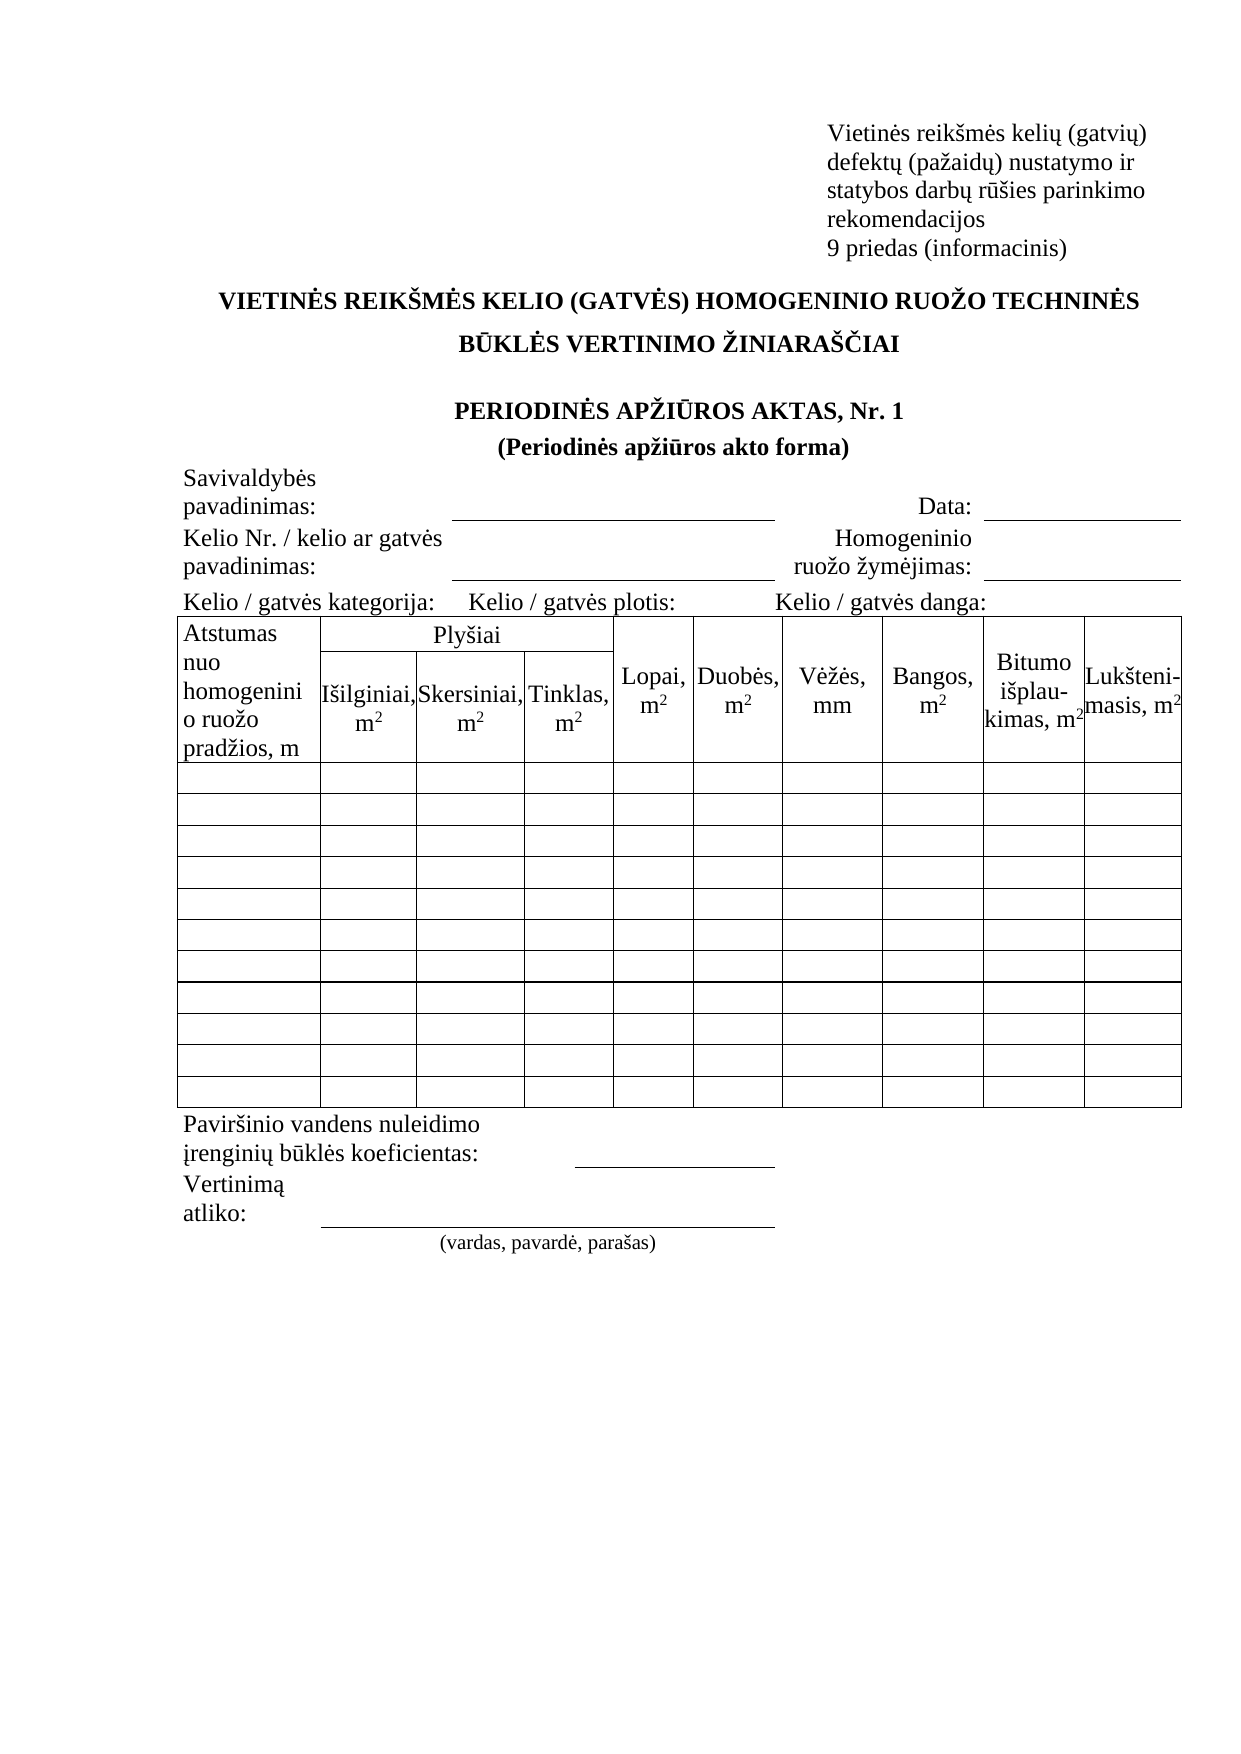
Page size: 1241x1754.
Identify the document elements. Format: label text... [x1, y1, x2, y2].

table_cell [525, 920, 613, 950]
table_cell [417, 1014, 524, 1044]
table_cell [1085, 951, 1181, 981]
table_cell [783, 1077, 882, 1107]
table_cell [984, 1077, 1084, 1107]
table_cell [177, 1227, 321, 1257]
table_cell [984, 521, 1181, 580]
table_cell Duobės, m2 [694, 617, 782, 762]
table_cell [694, 920, 782, 950]
table_cell [452, 581, 468, 616]
table_cell [525, 1077, 613, 1107]
table_cell Lopai, m2 [614, 617, 693, 762]
table_cell [417, 857, 524, 887]
table_cell [694, 1045, 782, 1076]
table_cell [783, 920, 882, 950]
text 9 priedas (informacinis) [827, 233, 1181, 262]
table_cell [883, 1045, 983, 1076]
table_cell [984, 889, 1084, 919]
table_cell [614, 826, 693, 856]
table_cell [614, 1045, 693, 1076]
table_cell Kelio / gatvės plotis: [468, 581, 714, 616]
table_cell [783, 1045, 882, 1076]
table_cell Vėžės, mm [783, 617, 882, 762]
table_cell [525, 826, 613, 856]
table_cell [1085, 1014, 1181, 1044]
table_cell [783, 763, 882, 793]
table_cell [614, 983, 693, 1013]
table_cell [614, 763, 693, 793]
table_cell [694, 951, 782, 981]
table_cell [1085, 763, 1181, 793]
text (Periodinės apžiūros akto forma) [177, 432, 1169, 461]
table_cell [1085, 1045, 1181, 1076]
table_cell [321, 1167, 775, 1227]
table_cell [694, 826, 782, 856]
table_cell [178, 763, 320, 793]
table_cell [783, 951, 882, 981]
table_cell [321, 826, 416, 856]
table_cell [614, 1077, 693, 1107]
table_cell [321, 920, 416, 950]
table_cell [783, 889, 882, 919]
table_cell [321, 763, 416, 793]
table_cell [321, 857, 416, 887]
table_cell [452, 521, 775, 580]
table_cell [694, 889, 782, 919]
table_cell [984, 951, 1084, 981]
table_cell Bangos, m2 [883, 617, 983, 762]
table_cell Skersiniai, m2 [417, 652, 524, 762]
table_cell [694, 1077, 782, 1107]
table_cell Kelio Nr. / kelio ar gatvės pavadinimas: [177, 520, 452, 580]
table_cell [321, 983, 416, 1013]
table_cell [321, 1045, 416, 1076]
table_cell [321, 889, 416, 919]
table_cell [783, 857, 882, 887]
table_cell [883, 794, 983, 825]
table_cell [178, 1045, 320, 1076]
text statybos darbų rūšies parinkimo [827, 176, 1181, 204]
table_cell [178, 857, 320, 887]
table_cell [984, 1045, 1084, 1076]
table_cell [883, 857, 983, 887]
table_cell [321, 951, 416, 981]
table_cell [178, 1014, 320, 1044]
table_cell [984, 826, 1084, 856]
table_cell [614, 889, 693, 919]
table_cell [883, 983, 983, 1013]
table_cell [984, 763, 1084, 793]
table_cell [178, 983, 320, 1013]
text rekomendacijos [827, 204, 1181, 233]
table_cell Bitumo išplau-kimas, m2 [984, 617, 1084, 762]
table_cell Vertinimą atliko: [177, 1167, 321, 1227]
table_cell [417, 983, 524, 1013]
table_cell [417, 889, 524, 919]
table_cell [178, 951, 320, 981]
table_cell [417, 826, 524, 856]
text Vietinės reikšmės kelių (gatvių) [827, 118, 1181, 147]
table_cell [883, 1077, 983, 1107]
table_cell [1085, 889, 1181, 919]
table_cell [984, 920, 1084, 950]
table_cell [984, 1014, 1084, 1044]
table_cell [178, 794, 320, 825]
table_cell [417, 920, 524, 950]
table_cell [321, 1077, 416, 1107]
table_cell [614, 857, 693, 887]
table_header [984, 461, 1181, 520]
table_cell [775, 1108, 1181, 1167]
table_cell [883, 951, 983, 981]
table_cell [883, 1014, 983, 1044]
table_cell [783, 1014, 882, 1044]
table_cell [575, 1108, 775, 1167]
table_cell Tinklas, m2 [525, 652, 613, 762]
table_cell [883, 889, 983, 919]
table_cell [525, 857, 613, 887]
table_cell [783, 826, 882, 856]
table_cell [614, 920, 693, 950]
table_cell [525, 763, 613, 793]
table_cell [1085, 983, 1181, 1013]
table_header Data: [775, 461, 984, 520]
table_cell [984, 857, 1084, 887]
table_cell [694, 983, 782, 1013]
table_cell [775, 1167, 1181, 1227]
table_cell [321, 1014, 416, 1044]
table_cell (vardas, pavardė, parašas) [321, 1228, 775, 1257]
table_cell [178, 826, 320, 856]
table_cell [525, 889, 613, 919]
table_cell [1085, 794, 1181, 825]
table_cell Išilginiai, m2 [321, 652, 416, 762]
table_cell Atstumas nuo homogeninio ruožo pradžios, m [178, 617, 320, 762]
table_cell [614, 951, 693, 981]
text VIETINĖS REIKŠMĖS KELIO (GATVĖS) HOMOGENINIO RUOŽO TECHNINĖS BŪKLĖS VERTINIMO ŽINIARAŠČIAI [177, 286, 1181, 358]
table_cell [525, 1045, 613, 1076]
table_cell [1085, 920, 1181, 950]
table_cell [417, 763, 524, 793]
table_header Savivaldybės pavadinimas: [177, 461, 452, 520]
table_cell [694, 763, 782, 793]
table_header [452, 461, 775, 520]
table_cell Paviršinio vandens nuleidimo įrenginių būklės koeficientas: [177, 1108, 574, 1167]
table_cell [1085, 1077, 1181, 1107]
table_cell [984, 983, 1084, 1013]
table_cell [417, 794, 524, 825]
table_cell [614, 1014, 693, 1044]
table_cell [178, 920, 320, 950]
table_cell [694, 857, 782, 887]
table_cell [694, 1014, 782, 1044]
table_cell Plyšiai [321, 617, 613, 651]
table_cell [883, 920, 983, 950]
table_cell [614, 794, 693, 825]
table_cell [417, 1077, 524, 1107]
table_cell [883, 826, 983, 856]
table_cell Kelio / gatvės kategorija: [177, 580, 452, 616]
table_cell [178, 1077, 320, 1107]
table_cell [783, 794, 882, 825]
text defektų (pažaidų) nustatymo ir [827, 147, 1181, 176]
table_cell [417, 951, 524, 981]
table_cell Kelio / gatvės danga: [775, 580, 1181, 616]
table_cell [417, 1045, 524, 1076]
table_cell Lukšteni-masis, m2 [1085, 617, 1181, 762]
table_cell [714, 581, 775, 616]
table_cell [883, 763, 983, 793]
table_cell [1085, 826, 1181, 856]
text PERIODINĖS APŽIŪROS AKTAS, Nr. 1 [177, 396, 1181, 425]
table_cell [178, 889, 320, 919]
table_cell [525, 951, 613, 981]
table_cell Homogeninio ruožo žymėjimas: [775, 520, 984, 580]
table_cell [525, 794, 613, 825]
table_cell [783, 983, 882, 1013]
table_cell [694, 794, 782, 825]
table_cell [321, 794, 416, 825]
table_cell [1085, 857, 1181, 887]
table_cell [984, 794, 1084, 825]
table_cell [525, 1014, 613, 1044]
table_cell [775, 1227, 1181, 1257]
table_cell [525, 983, 613, 1013]
